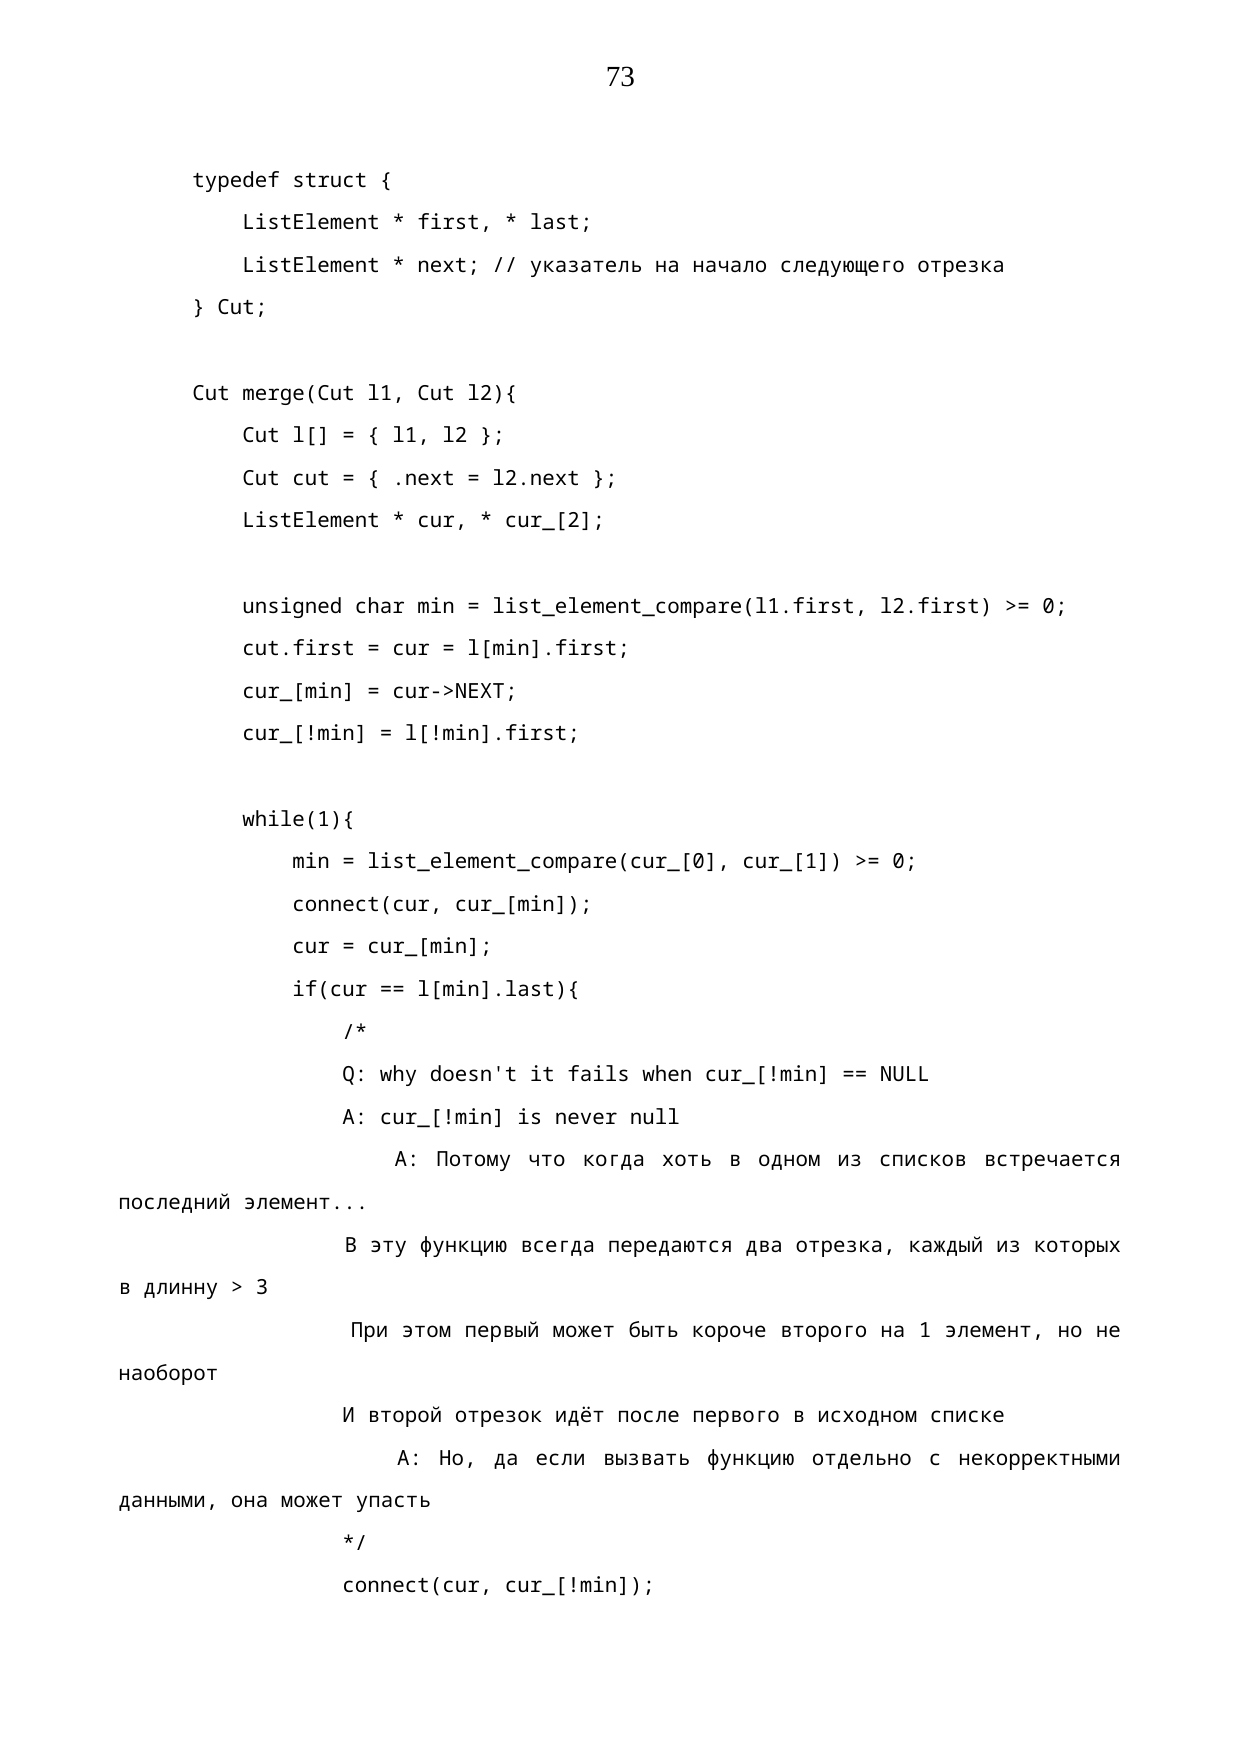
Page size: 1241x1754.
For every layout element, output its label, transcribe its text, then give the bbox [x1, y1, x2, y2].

text /* [118, 1017, 1122, 1045]
text cut.first = cur = l[min].first; [118, 633, 1122, 662]
text Q: why doesn't it fails when cur_[!min] == NULL [118, 1059, 1122, 1088]
text Cut l[] = { l1, l2 }; [118, 420, 1122, 449]
text connect(cur, cur_[min]); [118, 889, 1122, 917]
text while(1){ [118, 804, 1122, 832]
text И второй отрезок идёт после первого в исходном списке [118, 1400, 1122, 1429]
text ListElement * next; // указатель на начало следующего отрезка [118, 250, 1122, 278]
text Cut cut = { .next = l2.next }; [118, 463, 1122, 491]
text typedef struct { [118, 165, 1122, 193]
text Cut merge(Cut l1, Cut l2){ [118, 378, 1122, 406]
text A: Но, да если вызвать функцию отдельно с некорректными данными, она может упасть [118, 1443, 1122, 1514]
text ListElement * first, * last; [118, 207, 1122, 236]
text A: cur_[!min] is never null [118, 1102, 1122, 1130]
text ListElement * cur, * cur_[2]; [118, 506, 1122, 534]
text } Cut; [118, 292, 1122, 321]
text unsigned char min = list_element_compare(l1.first, l2.first) >= 0; [118, 591, 1122, 619]
text cur_[!min] = l[!min].first; [118, 718, 1122, 747]
text В эту функцию всегда передаются два отрезка, каждый из которых в длинну > 3 [118, 1230, 1122, 1301]
text A: Потому что когда хоть в одном из списков встречается последний элемент... [118, 1144, 1122, 1216]
text cur_[min] = cur->NEXT; [118, 676, 1122, 704]
text cur = cur_[min]; [118, 932, 1122, 960]
text При этом первый может быть короче второго на 1 элемент, но не наоборот [118, 1315, 1122, 1386]
text if(cur == l[min].last){ [118, 974, 1122, 1003]
text min = list_element_compare(cur_[0], cur_[1]) >= 0; [118, 846, 1122, 875]
text */ [118, 1528, 1122, 1556]
text connect(cur, cur_[!min]); [118, 1571, 1122, 1599]
